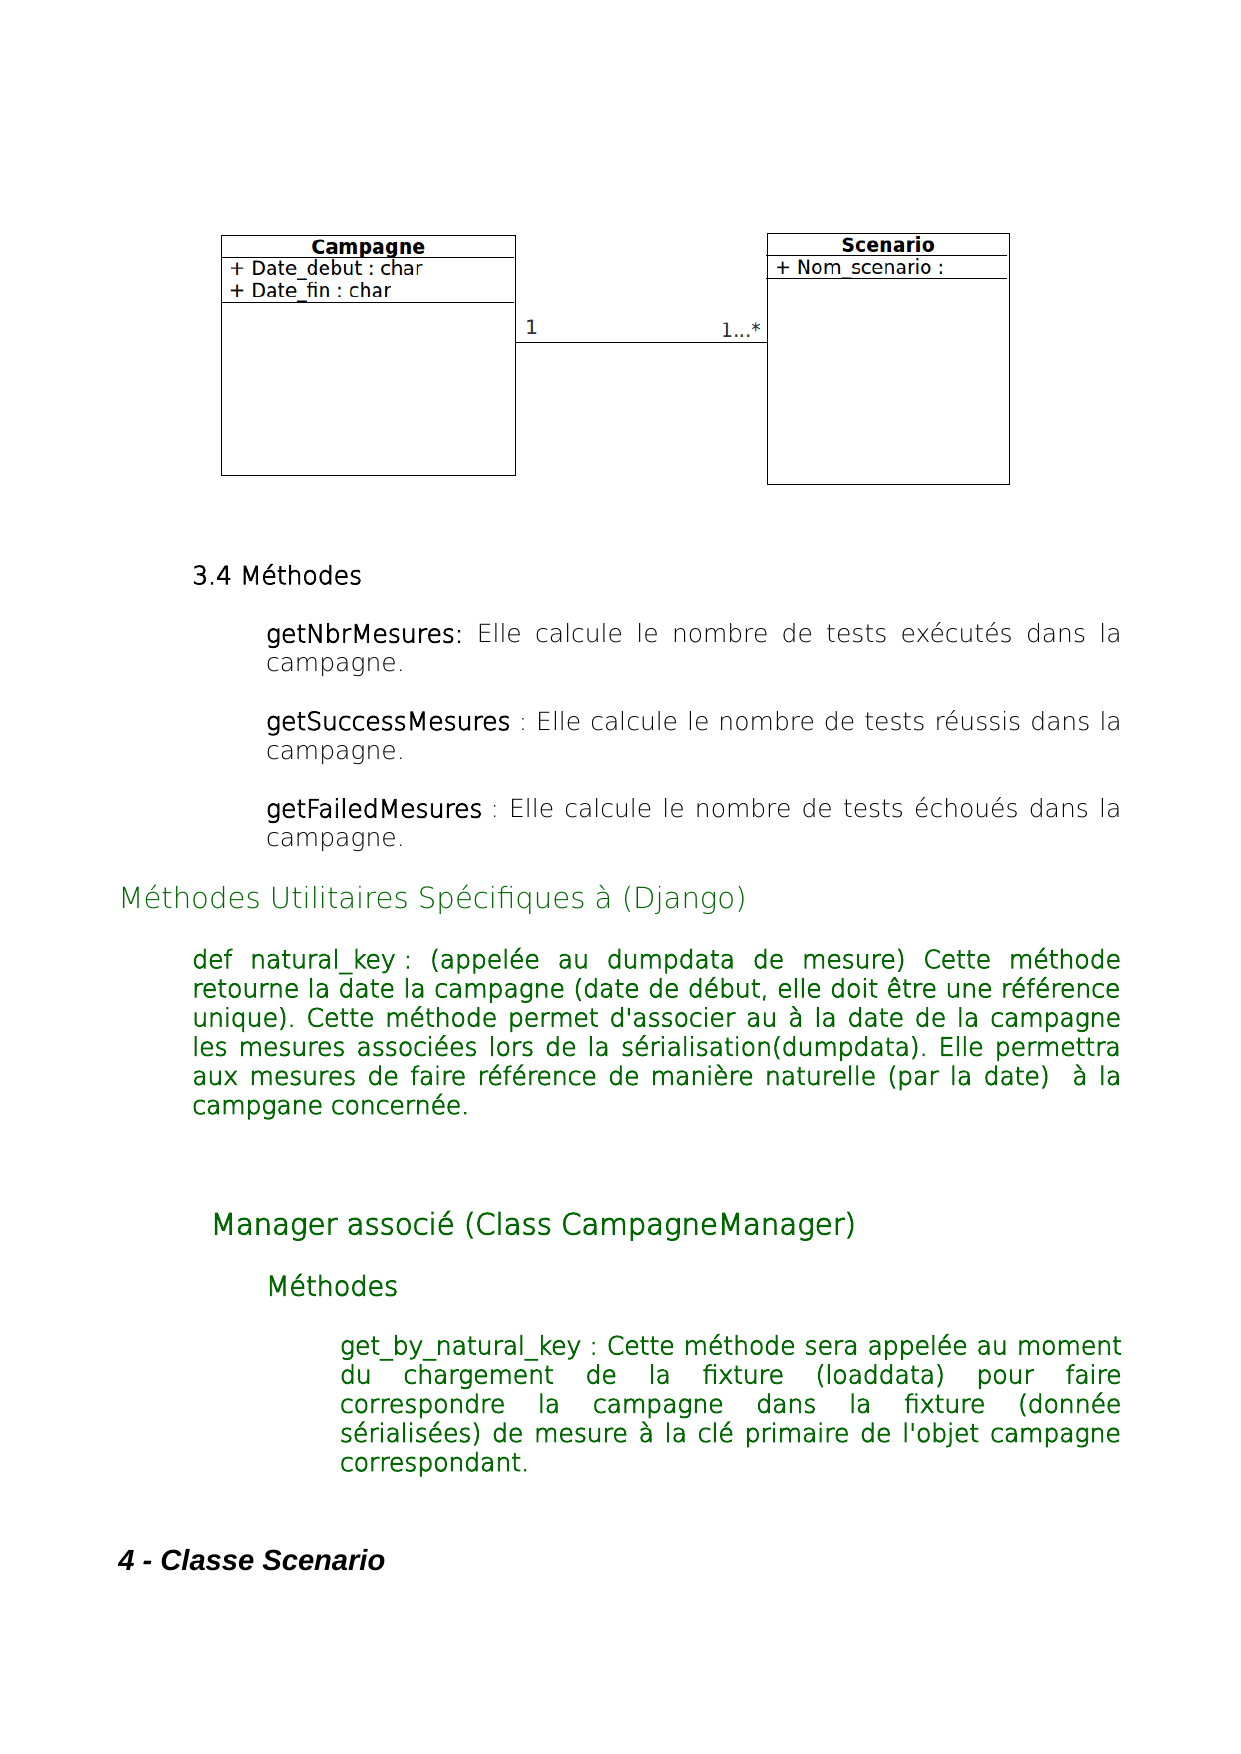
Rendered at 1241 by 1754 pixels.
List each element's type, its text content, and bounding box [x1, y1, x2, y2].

text getNbrMesures: Elle calcule le nombre de tests exécutés dans la campagne. [266, 619, 1122, 677]
list Méthodes Utilitaires Spécifiques à (Django) [118, 882, 1122, 916]
text def natural_key : (appelée au dumpdata de mesure) Cette méthode retourne la date la campagne (date de début, elle doit être une référence unique). Cette méthode permet d'associer au à la date de la campagne les mesures associées lors de la sérialisation(dumpdata). Elle permettra aux mesures de faire référence de manière naturelle (par la date) à la campgane concernée. [192, 945, 1122, 1120]
subtitle 4 - Classe Scenario [118, 1543, 1122, 1577]
text getSuccessMesures : Elle calcule le nombre de tests réussis dans la campagne. [266, 707, 1122, 765]
text 3.4 Méthodes [192, 561, 1122, 590]
list Méthodes [266, 1270, 1122, 1302]
picture [190, 199, 1047, 532]
list get_by_natural_key : Cette méthode sera appelée au moment du chargement de la fixture (loaddata) pour faire correspondre la campagne dans la fixture (donnée sérialisées) de mesure à la clé primaire de l'objet campagne correspondant. [340, 1331, 1122, 1477]
list Manager associé (Class CampagneManager) [118, 1207, 1122, 1241]
text getFailedMesures : Elle calcule le nombre de tests échoués dans la campagne. [266, 794, 1122, 852]
